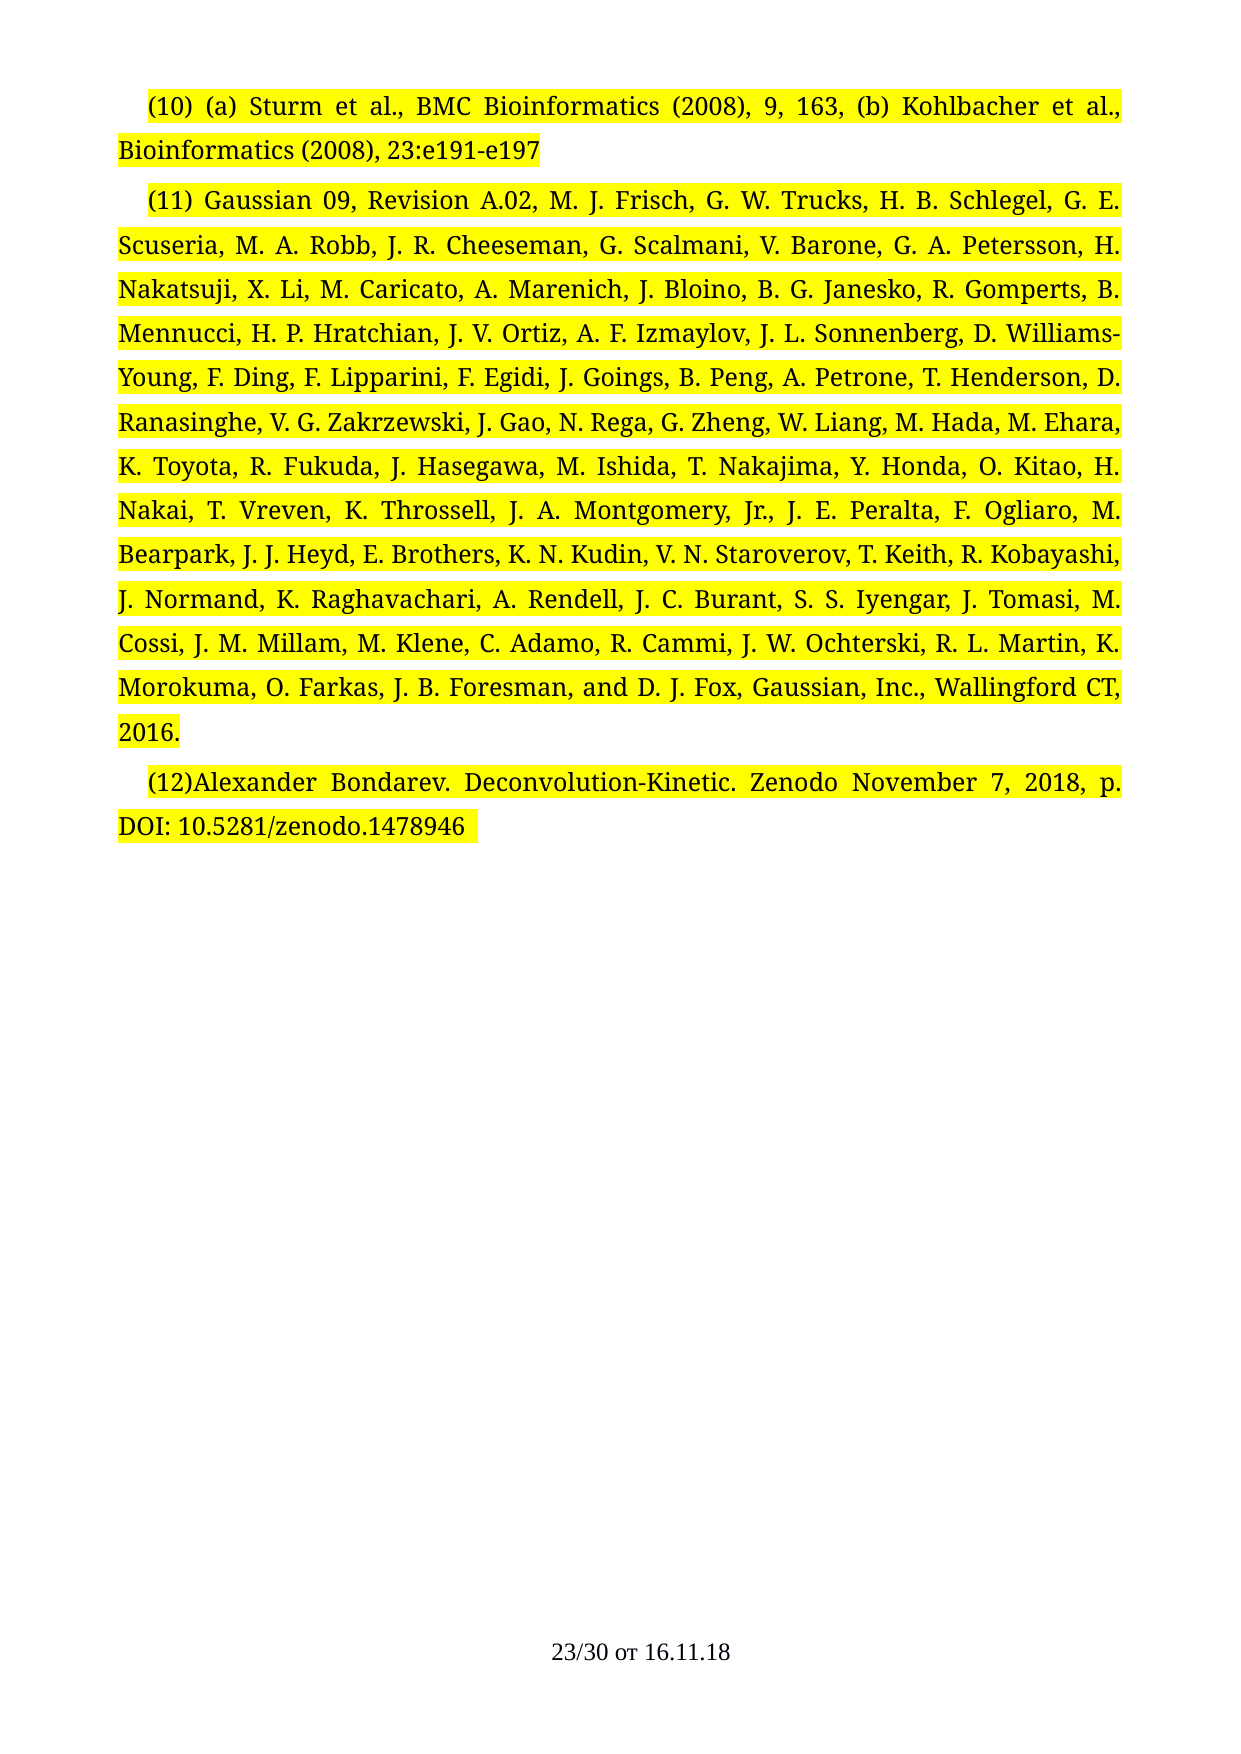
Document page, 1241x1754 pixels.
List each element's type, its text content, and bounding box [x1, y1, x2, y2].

list Gaussian 09, Revision A.02, M. J. Frisch, G. W. Trucks, H. B. Schlegel, G. E. Scuseria, M. A. Robb, J. R. Cheeseman, G. Scalmani, V. Barone, G. A. Petersson, H. Nakatsuji, X. Li, M. Caricato, A. Marenich, J. Bloino, B. G. Janesko, R. Gomperts, B. Mennucci, H. P. Hratchian, J. V. Ortiz, A. F. Izmaylov, J. L. Sonnenberg, D. Williams-Young, F. Ding, F. Lipparini, F. Egidi, J. Goings, B. Peng, A. Petrone, T. Henderson, D. Ranasinghe, V. G. Zakrzewski, J. Gao, N. Rega, G. Zheng, W. Liang, M. Hada, M. Ehara, K. Toyota, R. Fukuda, J. Hasegawa, M. Ishida, T. Nakajima, Y. Honda, O. Kitao, H. Nakai, T. Vreven, K. Throssell, J. A. Montgomery, Jr., J. E. Peralta, F. Ogliaro, M. Bearpark, J. J. Heyd, E. Brothers, K. N. Kudin, V. N. Staroverov, T. Keith, R. Kobayashi, J. Normand, K. Raghavachari, A. Rendell, J. C. Burant, S. S. Iyengar, J. Tomasi, M. Cossi, J. M. Millam, M. Klene, C. Adamo, R. Cammi, J. W. Ochterski, R. L. Martin, K. Morokuma, O. Farkas, J. B. Foresman, and D. J. Fox, Gaussian, Inc., Wallingford CT, 2016. [118, 183, 1122, 748]
list (a) Sturm et al., BMC Bioinformatics (2008), 9, 163, (b) Kohlbacher et al., Bioinformatics (2008), 23:e191-e197 [118, 88, 1122, 167]
list Alexander Bondarev. Deconvolution-Kinetic. Zenodo November 7, 2018, p. DOI: 10.5281/zenodo.1478946 [118, 764, 1122, 843]
